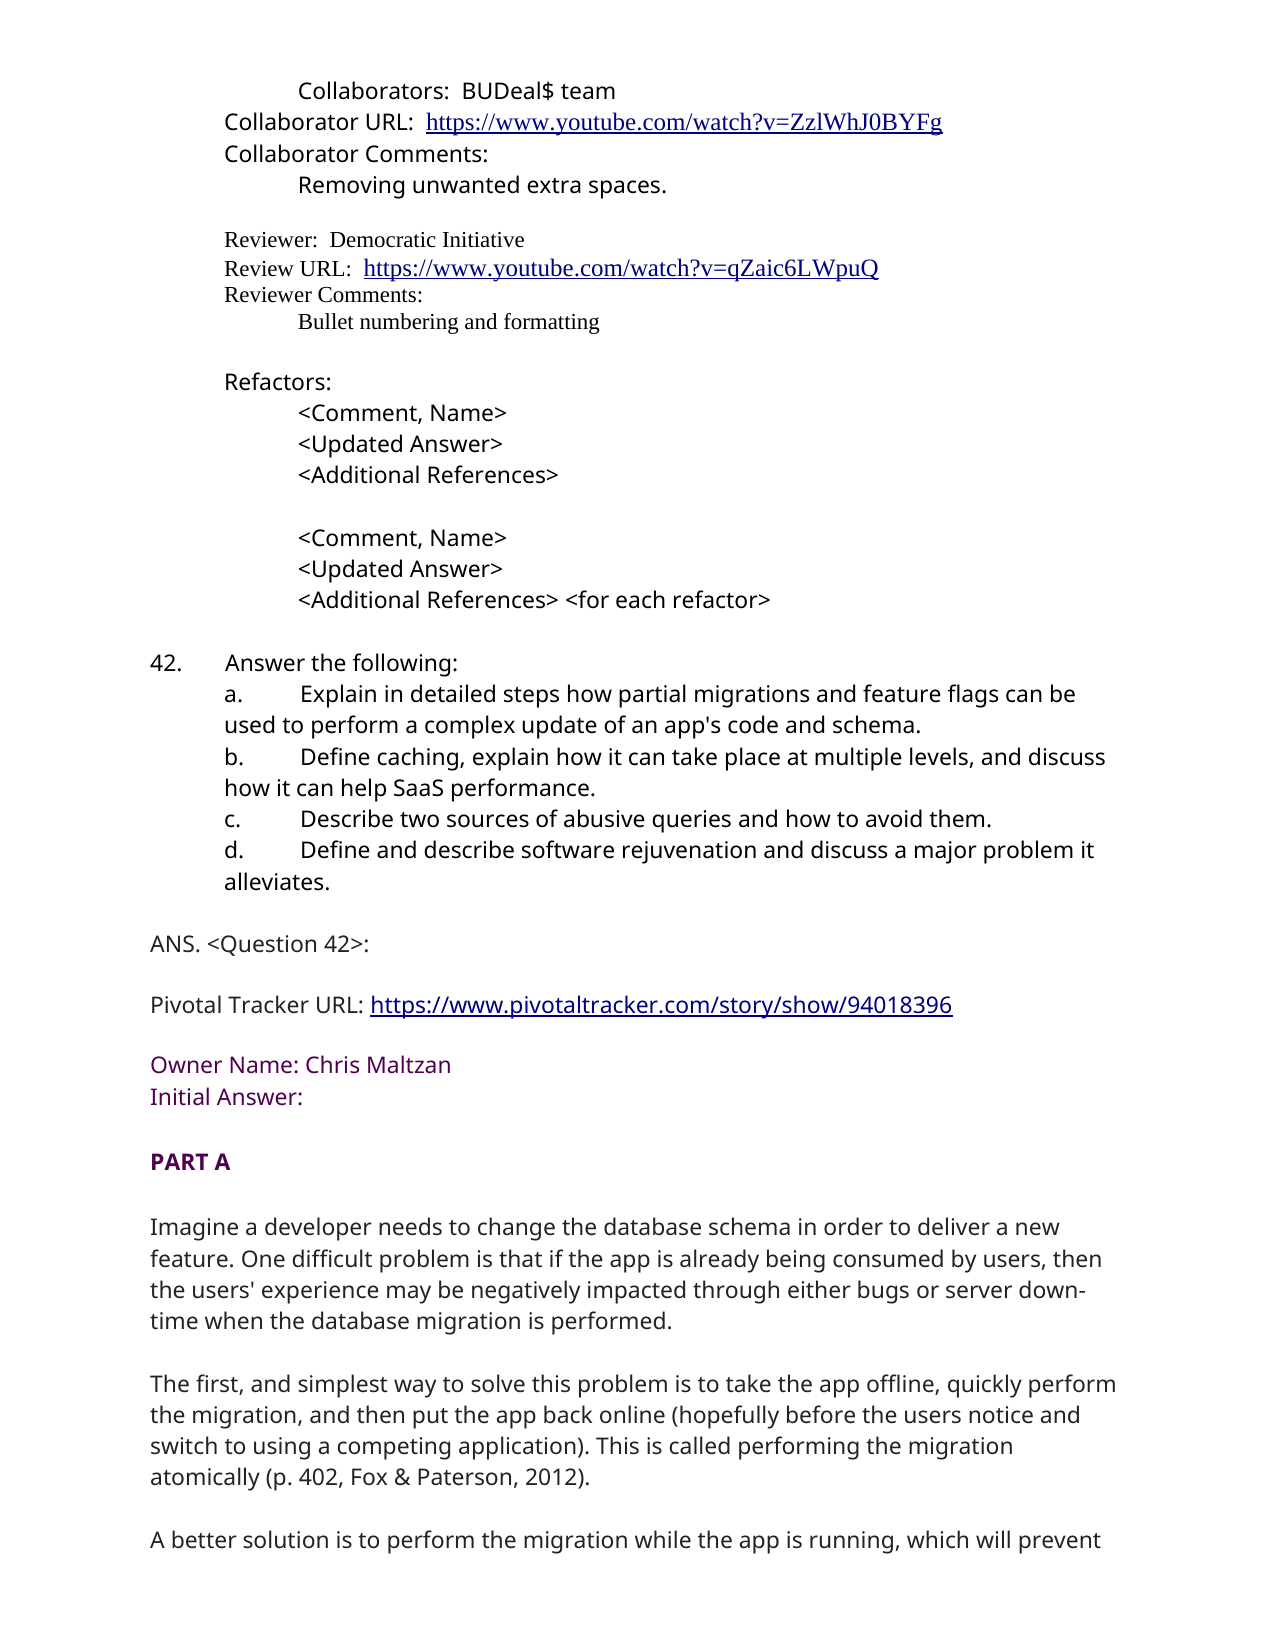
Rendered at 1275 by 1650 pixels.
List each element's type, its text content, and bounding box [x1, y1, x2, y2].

text Bullet numbering and formatting [298, 308, 1125, 334]
text Owner Name: Chris Maltzan [150, 1049, 1125, 1081]
text Collaborator URL: https://www.youtube.com/watch?v=ZzlWhJ0BYFg [224, 106, 1125, 137]
text 42. Answer the following: [150, 647, 1125, 678]
text Reviewer Comments: [224, 281, 1125, 308]
text Initial Answer: [150, 1081, 1125, 1112]
text <Updated Answer> [298, 553, 1125, 584]
text <Updated Answer> [298, 428, 1125, 459]
text <Comment, Name> [298, 397, 1125, 428]
text <Additional References> [298, 459, 1125, 490]
text <Comment, Name> [298, 522, 1125, 553]
text c. Describe two sources of abusive queries and how to avoid them. [224, 803, 1125, 834]
text Imagine a developer needs to change the database schema in order to deliver a new feature. One difficult problem is that if the app is already being consumed by users, then the users' experience may be negatively impacted through either bugs or server down-time when the database migration is performed. The first, and simplest way to solve this problem is to take the app offline, quickly perform the migration, and then put the app back online (hopefully before the users notice and switch to using a competing application). This is called performing the migration atomically (p. 402, Fox & Paterson, 2012). A better solution is to perform the migration while the app is running, which will prevent [150, 1211, 1125, 1555]
text Pivotal Tracker URL: https://www.pivotaltracker.com/story/show/94018396 [150, 989, 1125, 1020]
text d. Define and describe software rejuvenation and discuss a major problem it alleviates. [224, 834, 1125, 897]
text <Additional References> <for each refactor> [298, 584, 1125, 615]
text Collaborator Comments: [224, 137, 1125, 169]
text Review URL: https://www.youtube.com/watch?v=qZaic6LWpuQ [224, 253, 1125, 281]
text a. Explain in detailed steps how partial migrations and feature flags can be used to perform a complex update of an app's code and schema. [224, 678, 1125, 740]
text Refactors: [224, 365, 1125, 397]
text ANS. <Question 42>: [150, 928, 1125, 959]
text Collaborators: BUDeal$ team [298, 75, 1125, 106]
text PART A [150, 1146, 1125, 1177]
text Reviewer: Democratic Initiative [224, 226, 1125, 253]
text b. Define caching, explain how it can take place at multiple levels, and discuss how it can help SaaS performance. [224, 740, 1125, 803]
text Removing unwanted extra spaces. [298, 169, 1125, 200]
